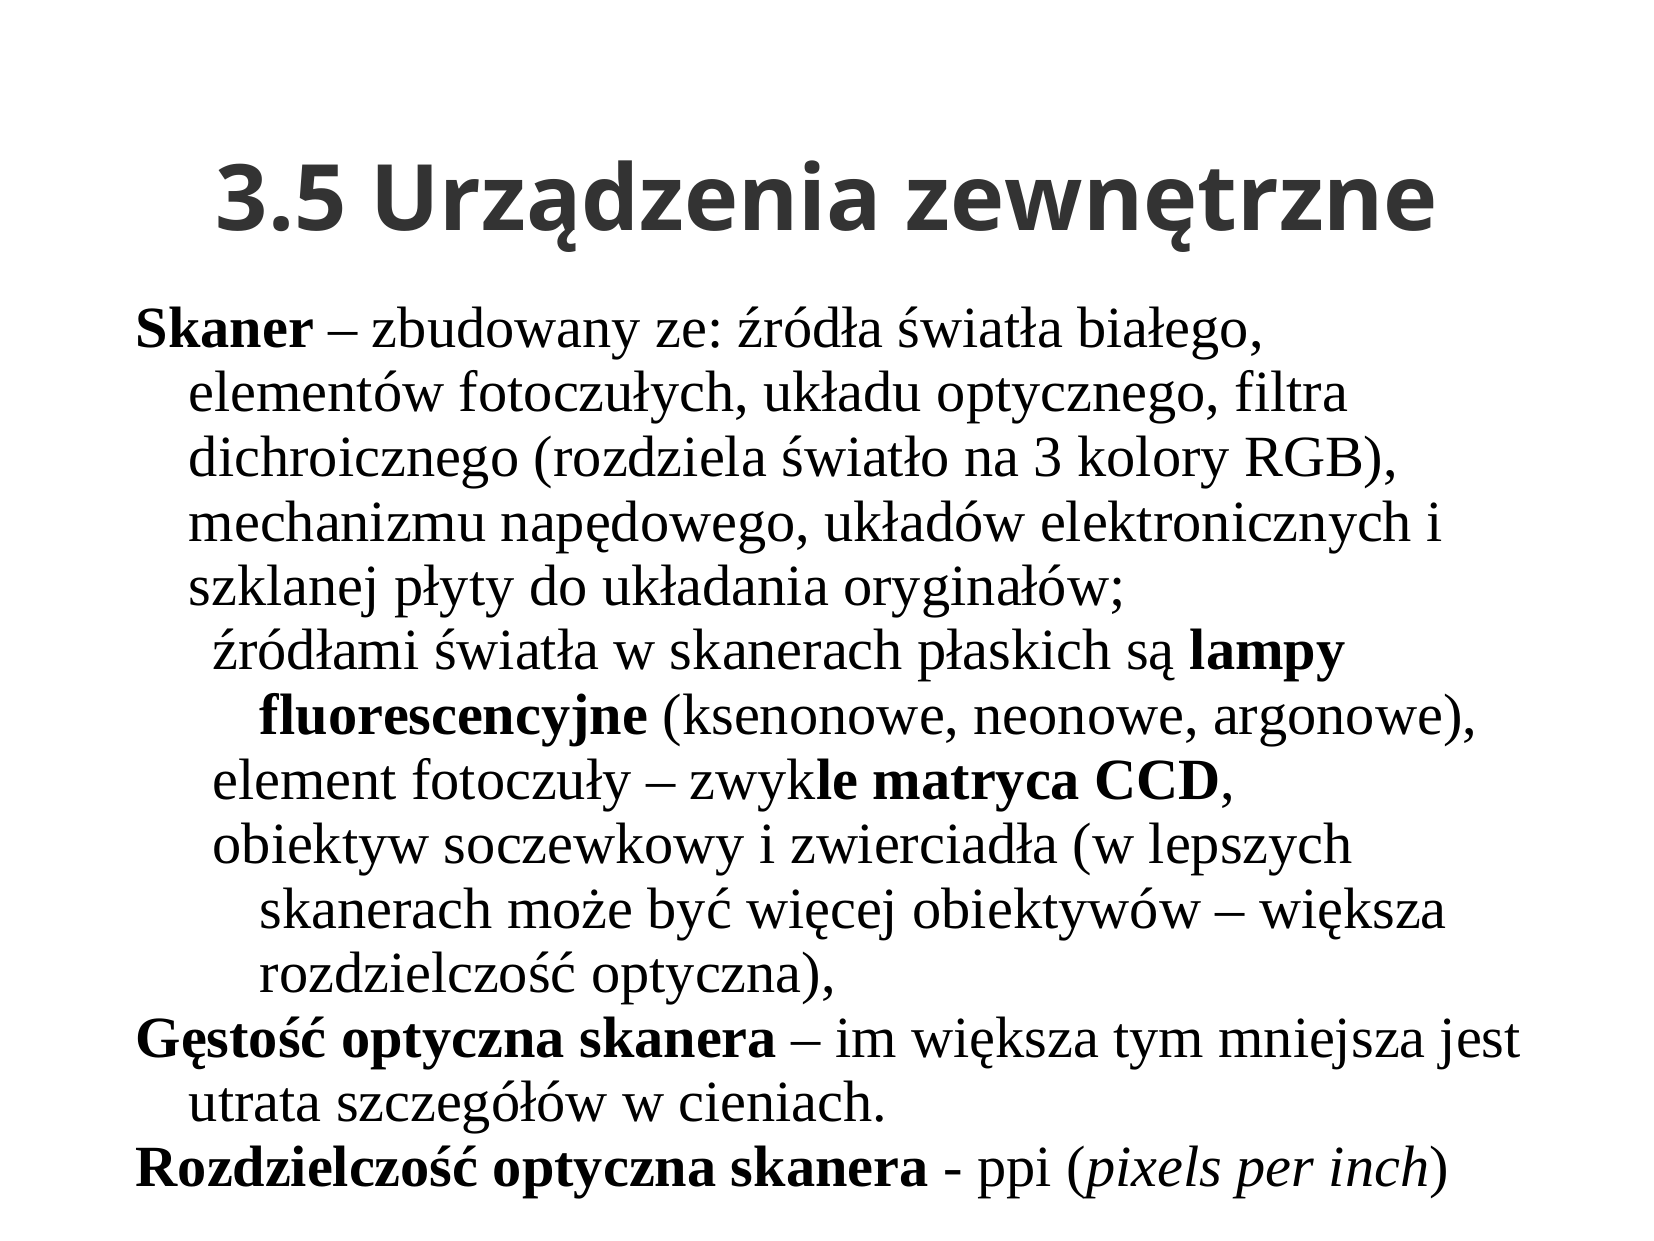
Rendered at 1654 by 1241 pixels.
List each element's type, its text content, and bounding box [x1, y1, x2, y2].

title 3.5 Urządzenia zewnętrzne [121, 91, 1534, 299]
list Skaner – zbudowany ze: źródła światła białego, elementów fotoczułych, układu optycznego, filtra dichroicznego (rozdziela światło na 3 kolory RGB), mechanizmu napędowego, układów elektronicznych i szklanej płyty do układania oryginałów; źródłami światła w skanerach płaskich są lampy fluorescencyjne (ksenonowe, neonowe, argonowe), element fotoczuły – zwykle matryca CCD, obiektyw soczewkowy i zwierciadła (w lepszych skanerach może być więcej obiektywów – większa rozdzielczość optyczna), Gęstość optyczna skanera – im większa tym mniejsza jest utrata szczegółów w cieniach. Rozdzielczość optyczna skanera - ppi (pixels per inch) [118, 295, 1531, 1219]
